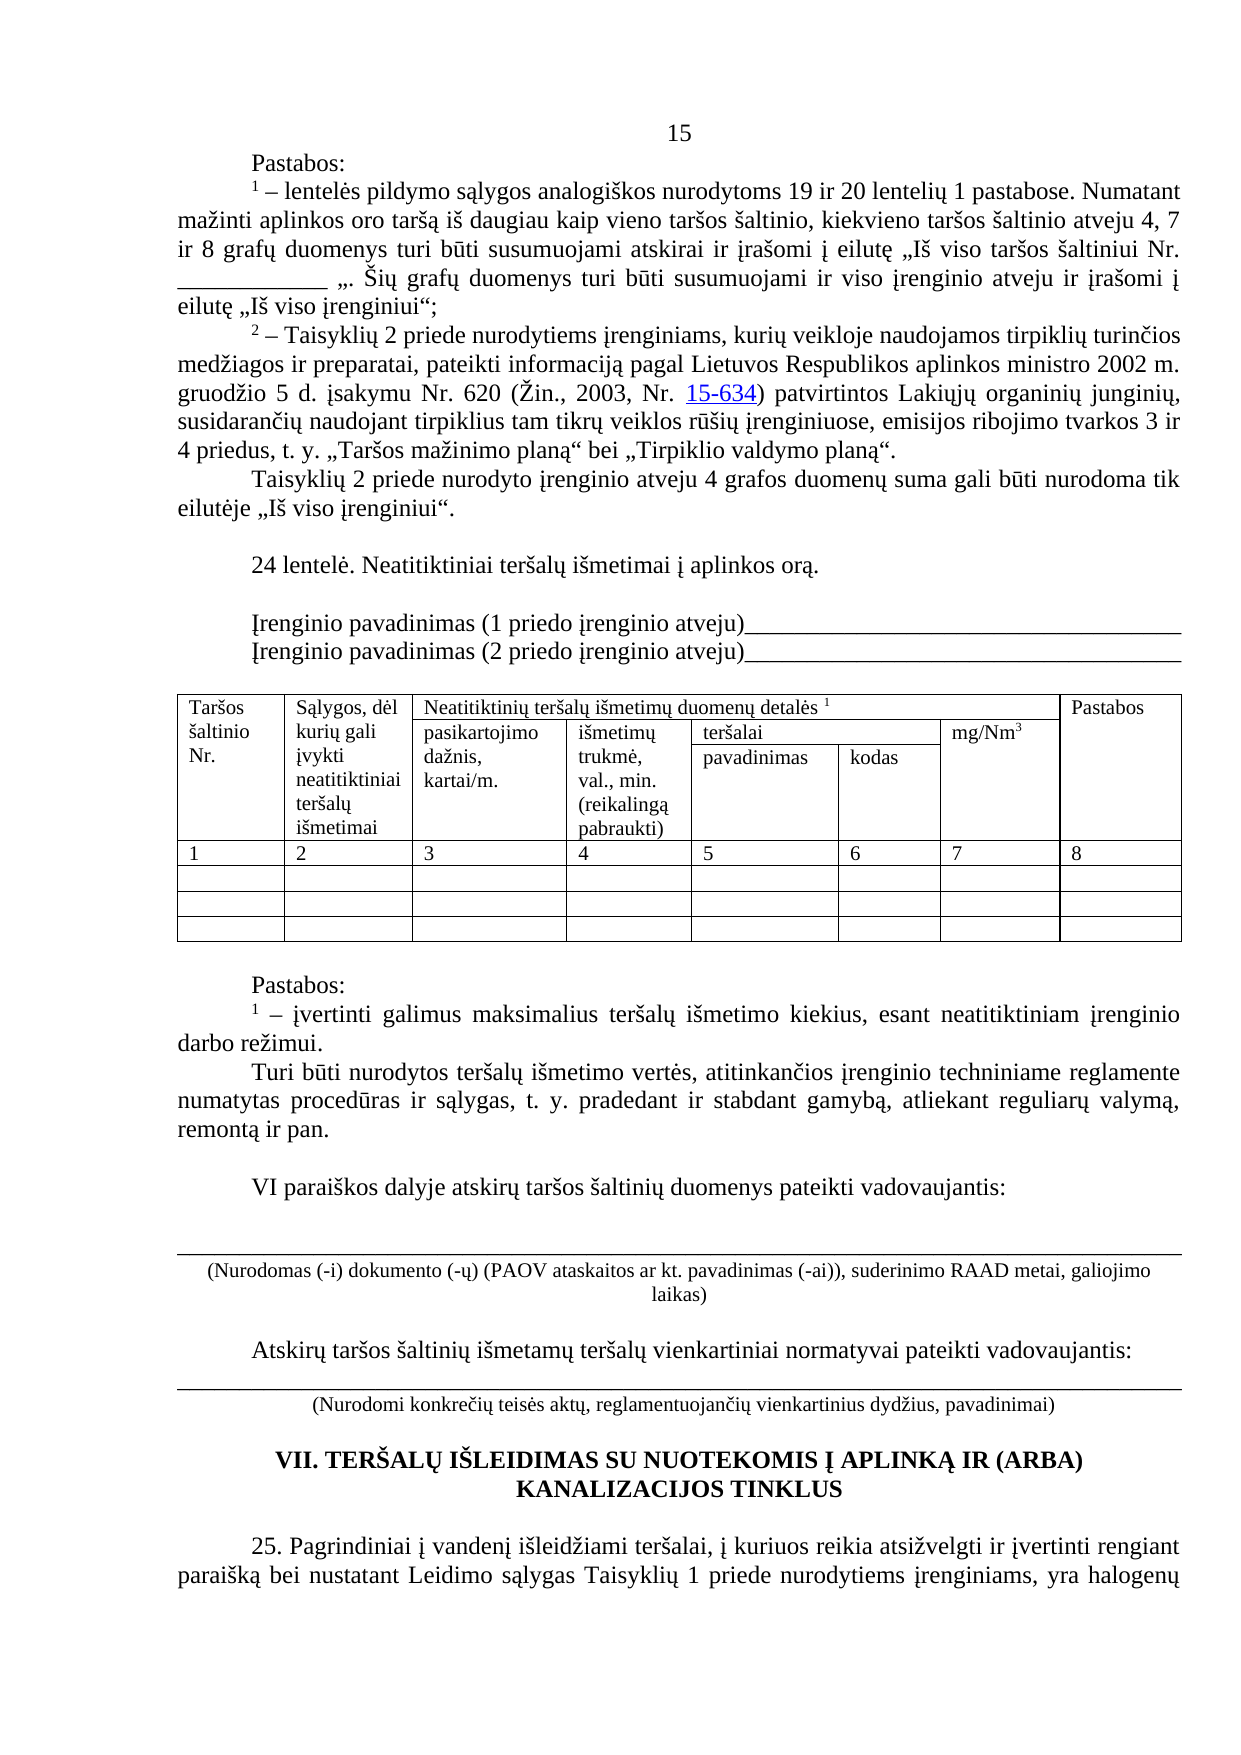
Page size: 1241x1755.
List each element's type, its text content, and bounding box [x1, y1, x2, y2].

text 25. Pagrindiniai į vandenį išleidžiami teršalai, į kuriuos reikia atsižvelgti ir įvertinti rengiant paraišką bei nustatant Leidimo sąlygas Taisyklių 1 priede nurodytiems įrenginiams, yra halogenų [177, 1531, 1181, 1589]
table_header Pastabos [1061, 695, 1181, 840]
table_cell [1061, 892, 1181, 916]
table_cell [1061, 917, 1181, 941]
table_cell išmetimų trukmė, val., min. (reikalingą pabraukti) [567, 720, 691, 840]
table_cell mg/Nm3 [941, 720, 1059, 840]
table_cell [1061, 866, 1181, 891]
table_cell [692, 866, 838, 891]
table_cell 1 [178, 841, 284, 865]
table_cell [285, 917, 412, 941]
table_cell [413, 866, 566, 891]
text 24 lentelė. Neatitiktiniai teršalų išmetimai į aplinkos orą. [177, 550, 1181, 579]
table_cell [567, 917, 691, 941]
table_header Neatitiktinių teršalų išmetimų duomenų detalės 1 [413, 695, 1059, 719]
table_cell 6 [839, 841, 940, 865]
table_cell [413, 892, 566, 916]
table_cell kodas [839, 745, 940, 840]
text 2 – Taisyklių 2 priede nurodytiems įrenginiams, kurių veikloje naudojamos tirpiklių turinčios medžiagos ir preparatai, pateikti informaciją pagal Lietuvos Respublikos aplinkos ministro 2002 m. gruodžio 5 d. įsakymu Nr. 620 (Žin., 2003, Nr. 15-634) patvirtintos Lakiųjų organinių junginių, susidarančių naudojant tirpiklius tam tikrų veiklos rūšių įrenginiuose, emisijos ribojimo tvarkos 3 ir 4 priedus, t. y. „Taršos mažinimo planą“ bei „Tirpiklio valdymo planą“. [177, 320, 1181, 464]
text Turi būti nurodytos teršalų išmetimo vertės, atitinkančios įrenginio techniniame reglamente numatytas procedūras ir sąlygas, t. y. pradedant ir stabdant gamybą, atliekant reguliarų valymą, remontą ir pan. [177, 1057, 1181, 1143]
table_cell [692, 917, 838, 941]
table_cell [285, 892, 412, 916]
text 1 – lentelės pildymo sąlygos analogiškos nurodytoms 19 ir 20 lentelių 1 pastabose. Numatant mažinti aplinkos oro taršą iš daugiau kaip vieno taršos šaltinio, kiekvieno taršos šaltinio atveju 4, 7 ir 8 grafų duomenys turi būti susumuojami atskirai ir įrašomi į eilutę „Iš viso taršos šaltiniui Nr. ____________ „. Šių grafų duomenys turi būti susumuojami ir viso įrenginio atveju ir įrašomi į eilutę „Iš viso įrenginiui“; [177, 176, 1181, 320]
table_cell [413, 917, 566, 941]
table_cell [941, 892, 1059, 916]
text Taisyklių 2 priede nurodyto įrenginio atveju 4 grafos duomenų suma gali būti nurodoma tik eilutėje „Iš viso įrenginiui“. [177, 464, 1181, 521]
text Pastabos: [177, 971, 1181, 999]
table_cell pasikartojimo dažnis, kartai/m. [413, 720, 566, 840]
text Pastabos: [177, 148, 1181, 176]
table_cell [178, 917, 284, 941]
table_cell [839, 892, 940, 916]
table_cell 4 [567, 841, 691, 865]
text Įrenginio pavadinimas (1 priedo įrenginio atveju) [177, 608, 1181, 636]
table_cell teršalai [692, 720, 940, 744]
table_cell pavadinimas [692, 745, 838, 840]
table_cell [941, 917, 1059, 941]
table_cell [692, 892, 838, 916]
table_cell [567, 892, 691, 916]
text (Nurodomi konkrečių teisės aktų, reglamentuojančių vienkartinius dydžius, pavadinimai) [177, 1392, 1181, 1416]
table_cell [941, 866, 1059, 891]
table_cell 8 [1061, 841, 1181, 865]
table_cell [839, 917, 940, 941]
table_header Taršos šaltinio Nr. [178, 695, 284, 840]
text Įrenginio pavadinimas (2 priedo įrenginio atveju) [177, 636, 1181, 665]
text (Nurodomas (-i) dokumento (-ų) (PAOV ataskaitos ar kt. pavadinimas (-ai)), suderinimo RAAD metai, galiojimo laikas) [177, 1258, 1181, 1306]
table_cell 2 [285, 841, 412, 865]
text 1 – įvertinti galimus maksimalius teršalų išmetimo kiekius, esant neatitiktiniam įrenginio darbo režimui. [177, 999, 1181, 1057]
text Atskirų taršos šaltinių išmetamų teršalų vienkartiniai normatyvai pateikti vadovaujantis: [177, 1335, 1181, 1364]
table_cell [839, 866, 940, 891]
table_cell [178, 892, 284, 916]
table_cell 5 [692, 841, 838, 865]
text VII. TERŠALŲ IŠLEIDIMAS SU NUOTEKOMIS Į APLINKĄ IR (ARBA) KANALIZACIJOS TINKLUS [177, 1445, 1181, 1503]
table_cell [178, 866, 284, 891]
table_cell 3 [413, 841, 566, 865]
text VI paraiškos dalyje atskirų taršos šaltinių duomenys pateikti vadovaujantis: [177, 1172, 1181, 1201]
table_cell [285, 866, 412, 891]
table_cell [567, 866, 691, 891]
table_header Sąlygos, dėl kurių gali įvykti neatitiktiniai teršalų išmetimai [285, 695, 412, 840]
table_cell 7 [941, 841, 1059, 865]
